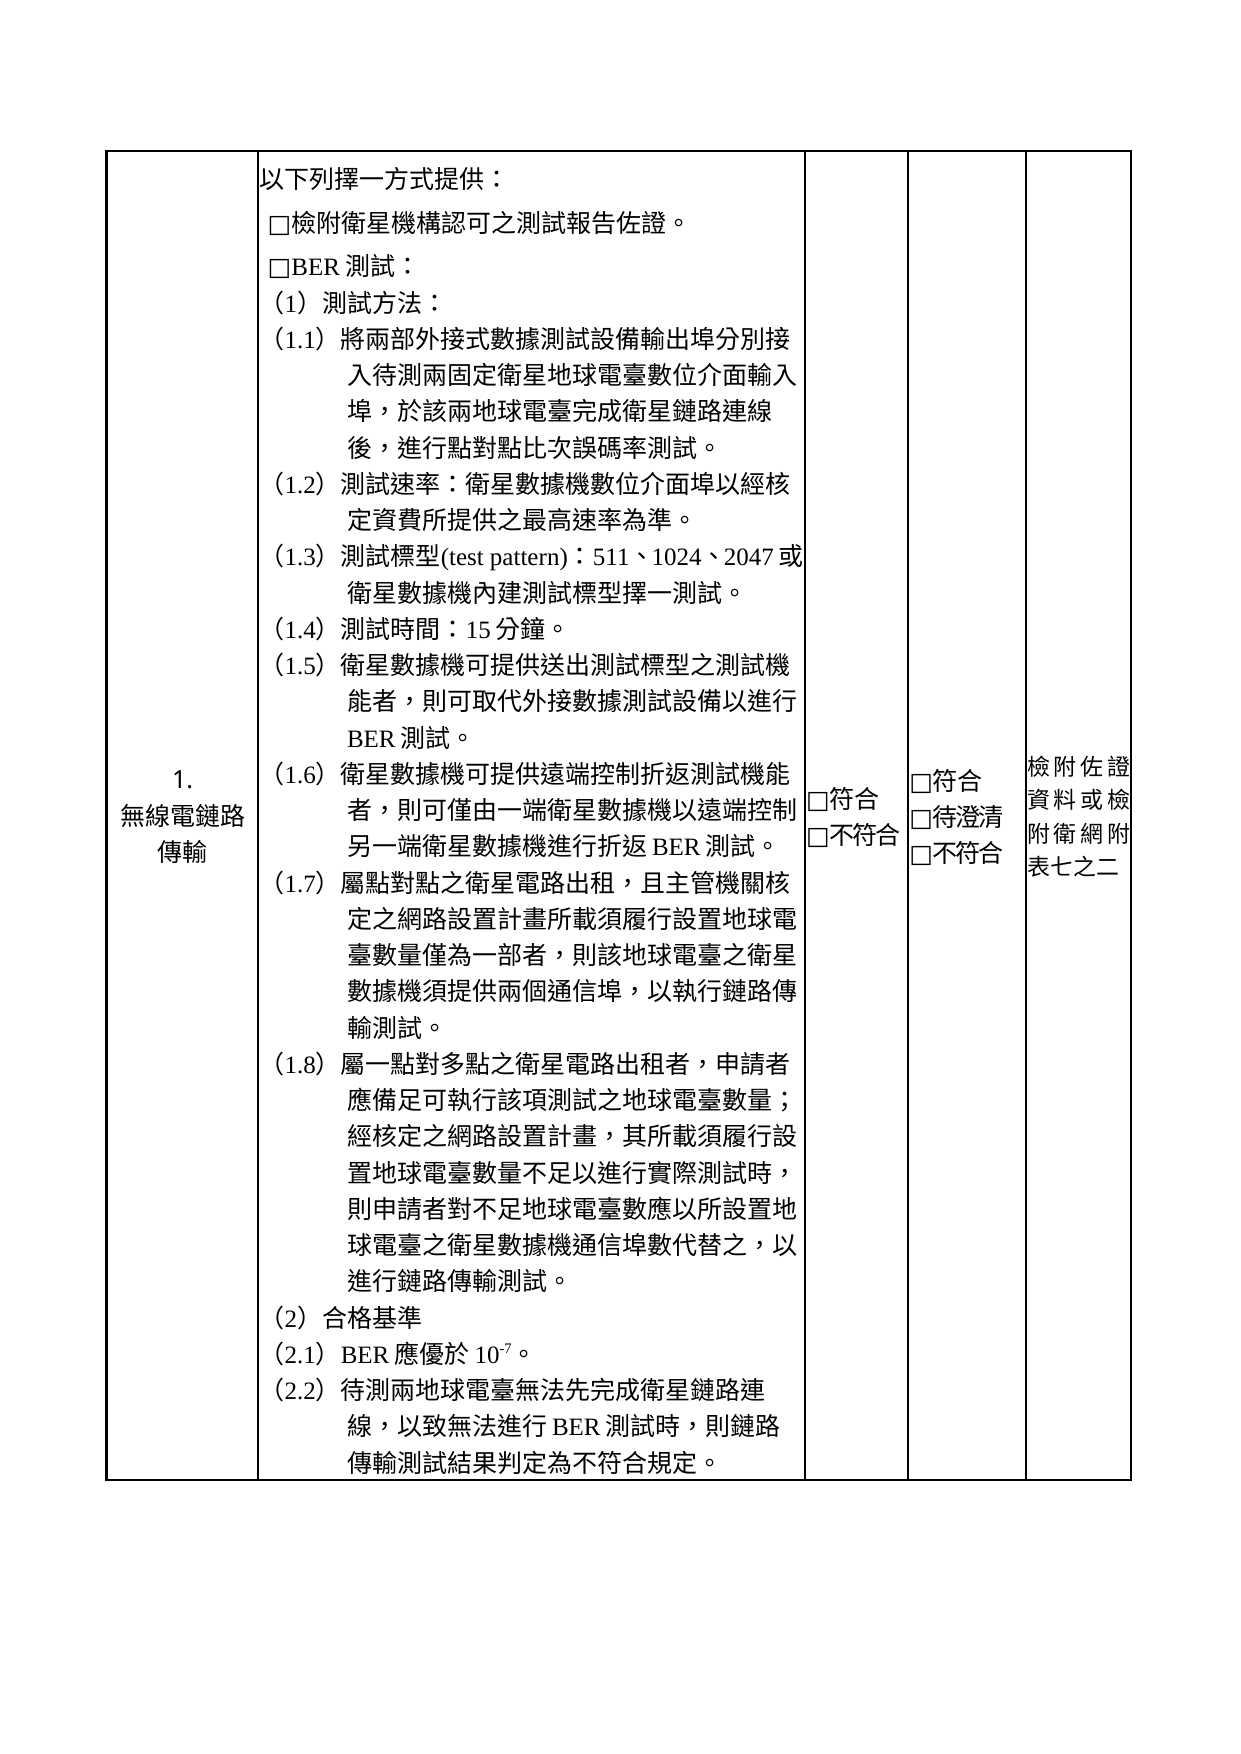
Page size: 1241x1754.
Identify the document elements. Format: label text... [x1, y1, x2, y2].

table_cell 檢附佐證資料或檢附衛網附表七之二 [1027, 152, 1130, 1479]
table_cell 1. 無線電鏈路傳輸 [108, 152, 257, 1479]
table_cell 以下列擇一方式提供： □檢附衛星機構認可之測試報告佐證。 □BER測試： （1）測試方法： （1.1）將兩部外接式數據測試設備輸出埠分別接入待測兩固定衛星地球電臺數位介面輸入埠，於該兩地球電臺完成衛星鏈路連線後，進行點對點比次誤碼率測試。 （1.2）測試速率：衛星數據機數位介面埠以經核定資費所提供之最高速率為準。 （1.3）測試標型(test pattern)：511、1024、2047或衛星數據機內建測試標型擇一測試。 （1.4）測試時間：15分鐘。 （1.5）衛星數據機可提供送出測試標型之測試機能者，則可取代外接數據測試設備以進行BER測試。 （1.6）衛星數據機可提供遠端控制折返測試機能者，則可僅由一端衛星數據機以遠端控制另一端衛星數據機進行折返BER測試。 （1.7）屬點對點之衛星電路出租，且主管機關核定之網路設置計畫所載須履行設置地球電臺數量僅為一部者，則該地球電臺之衛星數據機須提供兩個通信埠，以執行鏈路傳輸測試。 （1.8）屬一點對多點之衛星電路出租者，申請者應備足可執行該項測試之地球電臺數量；經核定之網路設置計畫，其所載須履行設置地球電臺數量不足以進行實際測試時，則申請者對不足地球電臺數應以所設置地球電臺之衛星數據機通信埠數代替之，以進行鏈路傳輸測試。 （2）合格基準 （2.1）BER應優於10-7。 （2.2）待測兩地球電臺無法先完成衛星鏈路連線，以致無法進行BER測試時，則鏈路傳輸測試結果判定為不符合規定。 [259, 152, 804, 1479]
table_cell □符合 □待澄清 □不符合 [909, 152, 1025, 1479]
table_cell □符合 □不符合 [806, 152, 907, 1479]
